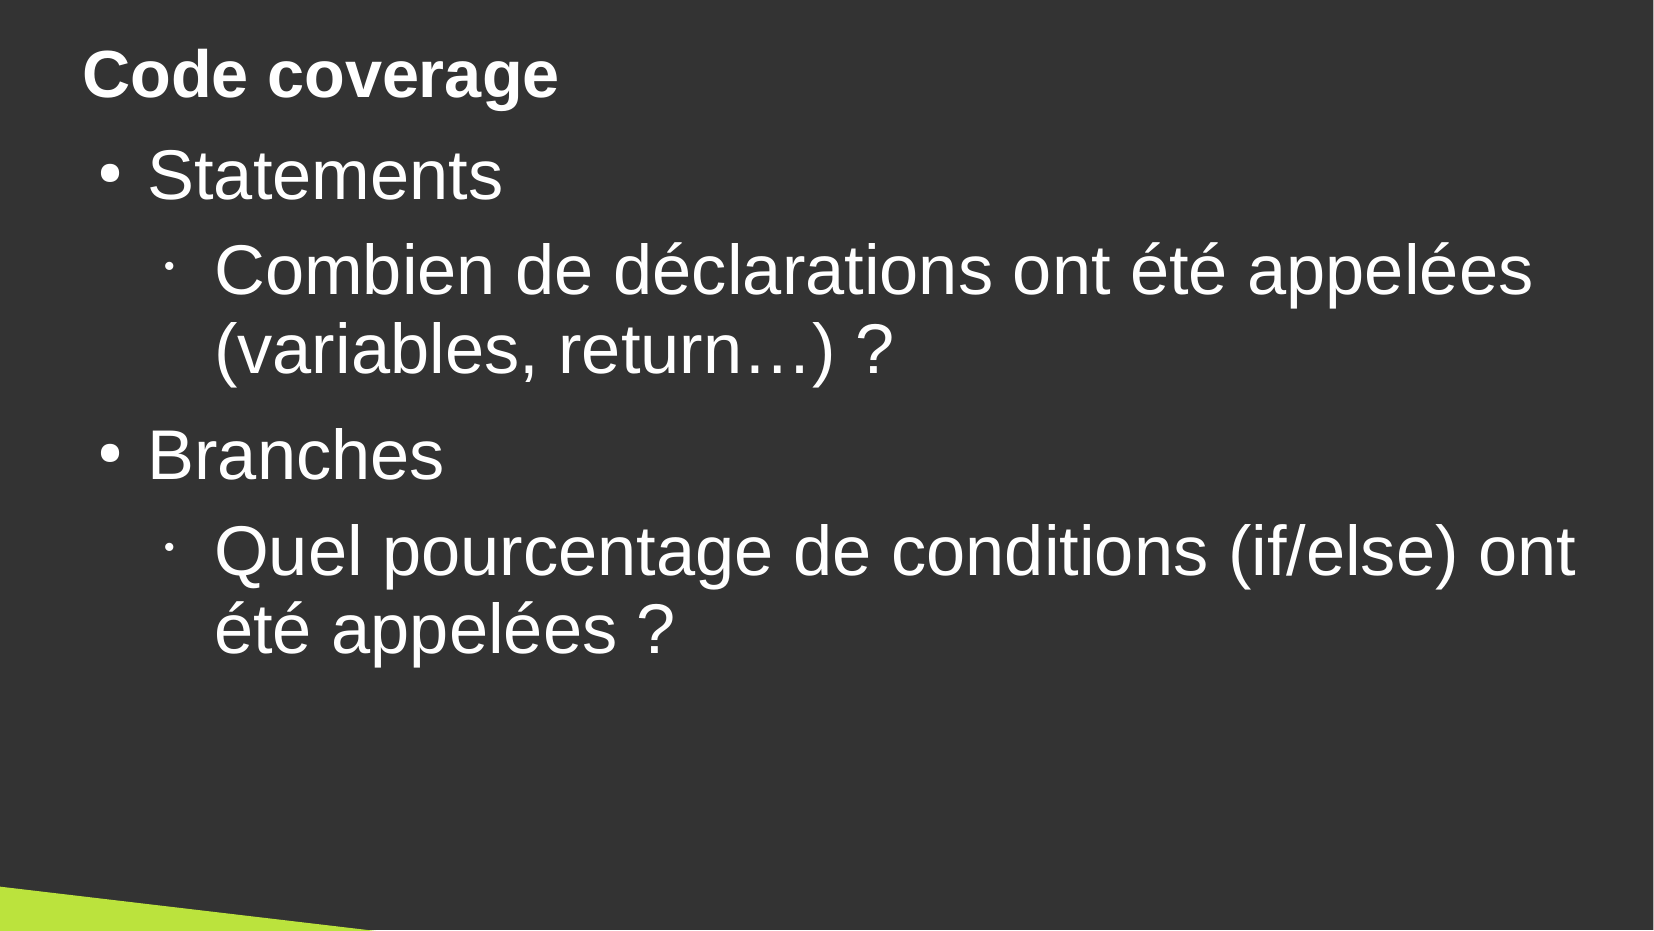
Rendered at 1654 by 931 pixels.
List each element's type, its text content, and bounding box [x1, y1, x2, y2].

list Statements Combien de déclarations ont été appelées (variables, return…) ? Branches Quel pourcentage de conditions (if/else) ont été appelées ? [80, 135, 1619, 674]
title Code coverage [82, 37, 1571, 112]
text_box [0, 886, 377, 931]
